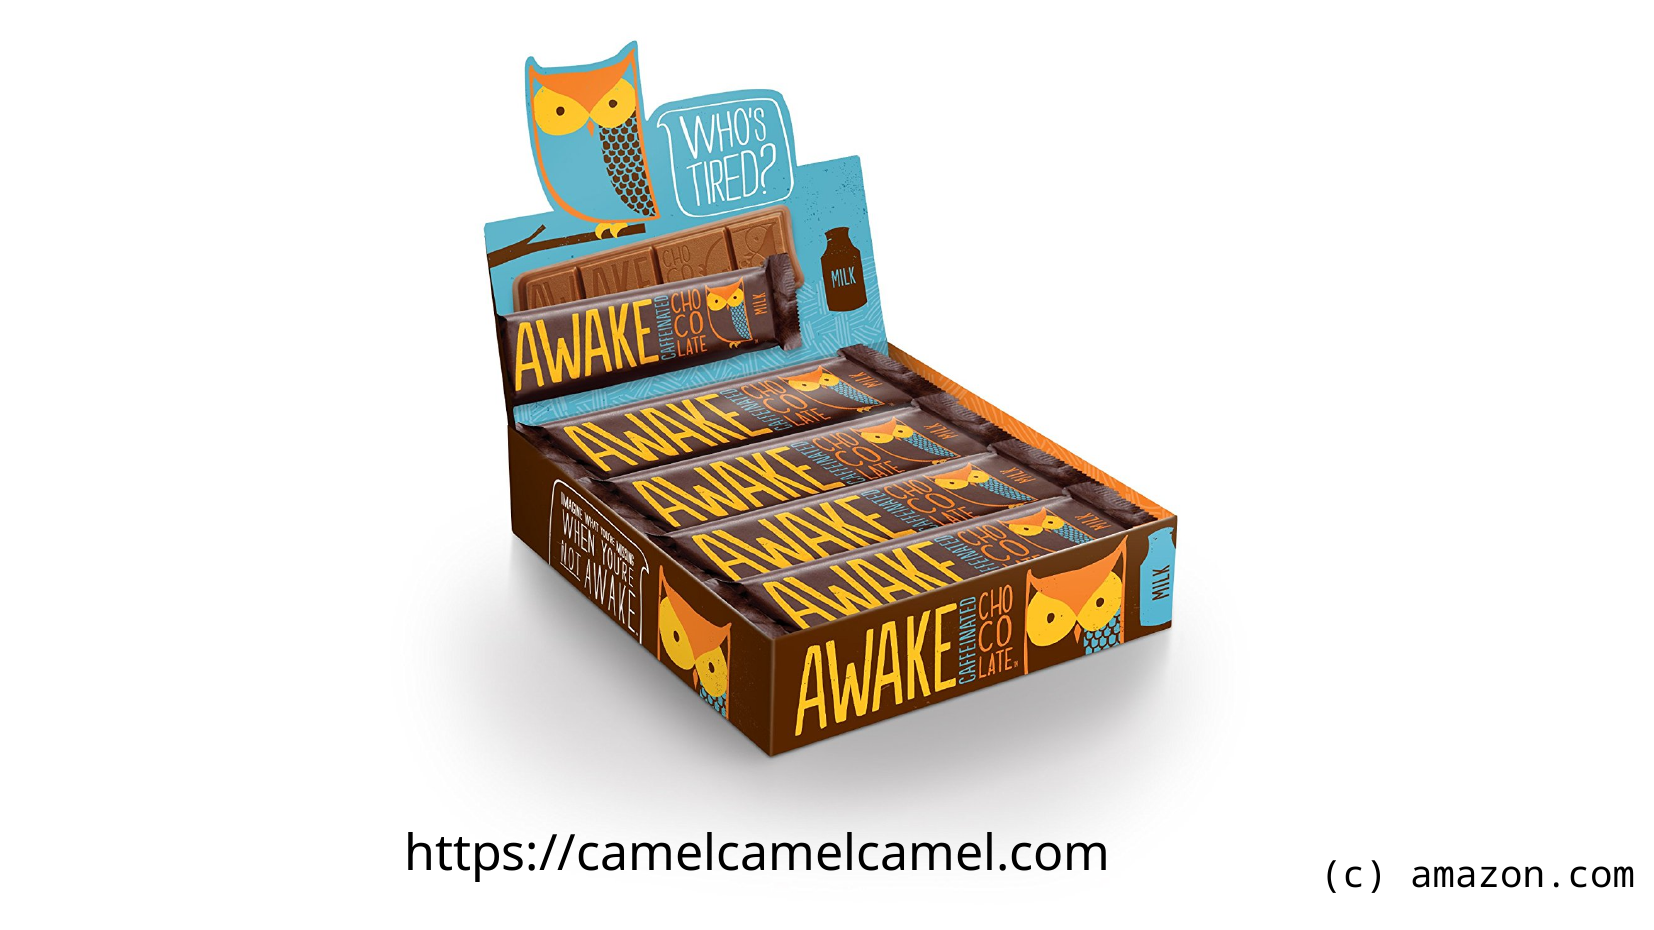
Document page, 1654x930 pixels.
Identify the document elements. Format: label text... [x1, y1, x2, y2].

picture [334, 12, 1278, 810]
text_box (c) amazon.com [990, 840, 1651, 930]
text_box https://camelcamelcamel.com [225, 810, 1291, 930]
